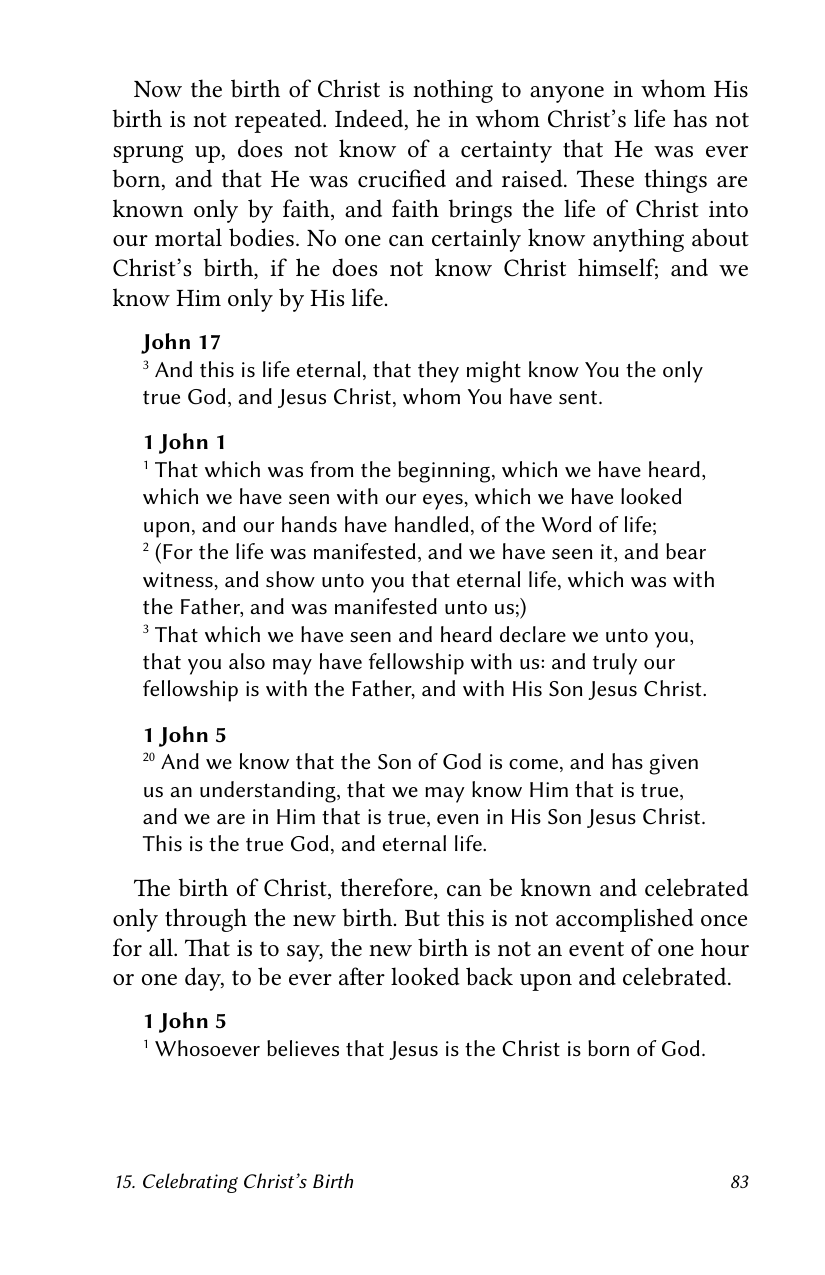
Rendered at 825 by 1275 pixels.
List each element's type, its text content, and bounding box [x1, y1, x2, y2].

text 1 John 5 [142, 1008, 750, 1034]
text 3 That which we have seen and heard declare we unto you, that you also may have fellowship with us: and truly our fellowship is with the Father, and with His Son Jesus Christ. [142, 621, 720, 702]
text 2 (For the life was manifested, and we have seen it, and bear witness, and show unto you that eternal life, which was with the Father, and was manifested unto us;) [142, 539, 720, 620]
text 1 Whosoever believes that Jesus is the Christ is born of God. [142, 1036, 720, 1062]
text Now the birth of Christ is nothing to anyone in whom His birth is not repeated. Indeed, he in whom Christ’s life has not sprung up, does not know of a certainty that He was ever born, and that He was crucified and raised. These things are known only by faith, and faith brings the life of Christ into our mortal bodies. No one can certainly know anything about Christ’s birth, if he does not know Christ himself; and we know Him only by His life. [112, 75, 750, 313]
text 1 John 5 [142, 722, 750, 748]
text 3 And this is life eternal, that they might know You the only true God, and Jesus Christ, whom You have sent. [142, 357, 720, 410]
text 1 That which was from the beginning, which we have heard, which we have seen with our eyes, which we have looked upon, and our hands have handled, of the Word of life; [142, 457, 720, 538]
text 1 John 1 [142, 429, 750, 456]
text 20 And we know that the Son of God is come, and has given us an understanding, that we may know Him that is true, and we are in Him that is true, even in His Son Jesus Christ. This is the true God, and eternal life. [142, 749, 720, 857]
text John 17 [142, 329, 750, 355]
text The birth of Christ, therefore, can be known and celebrated only through the new birth. But this is not accomplished once for all. That is to say, the new birth is not an event of one hour or one day, to be ever after looked back upon and celebrated. [112, 874, 750, 992]
